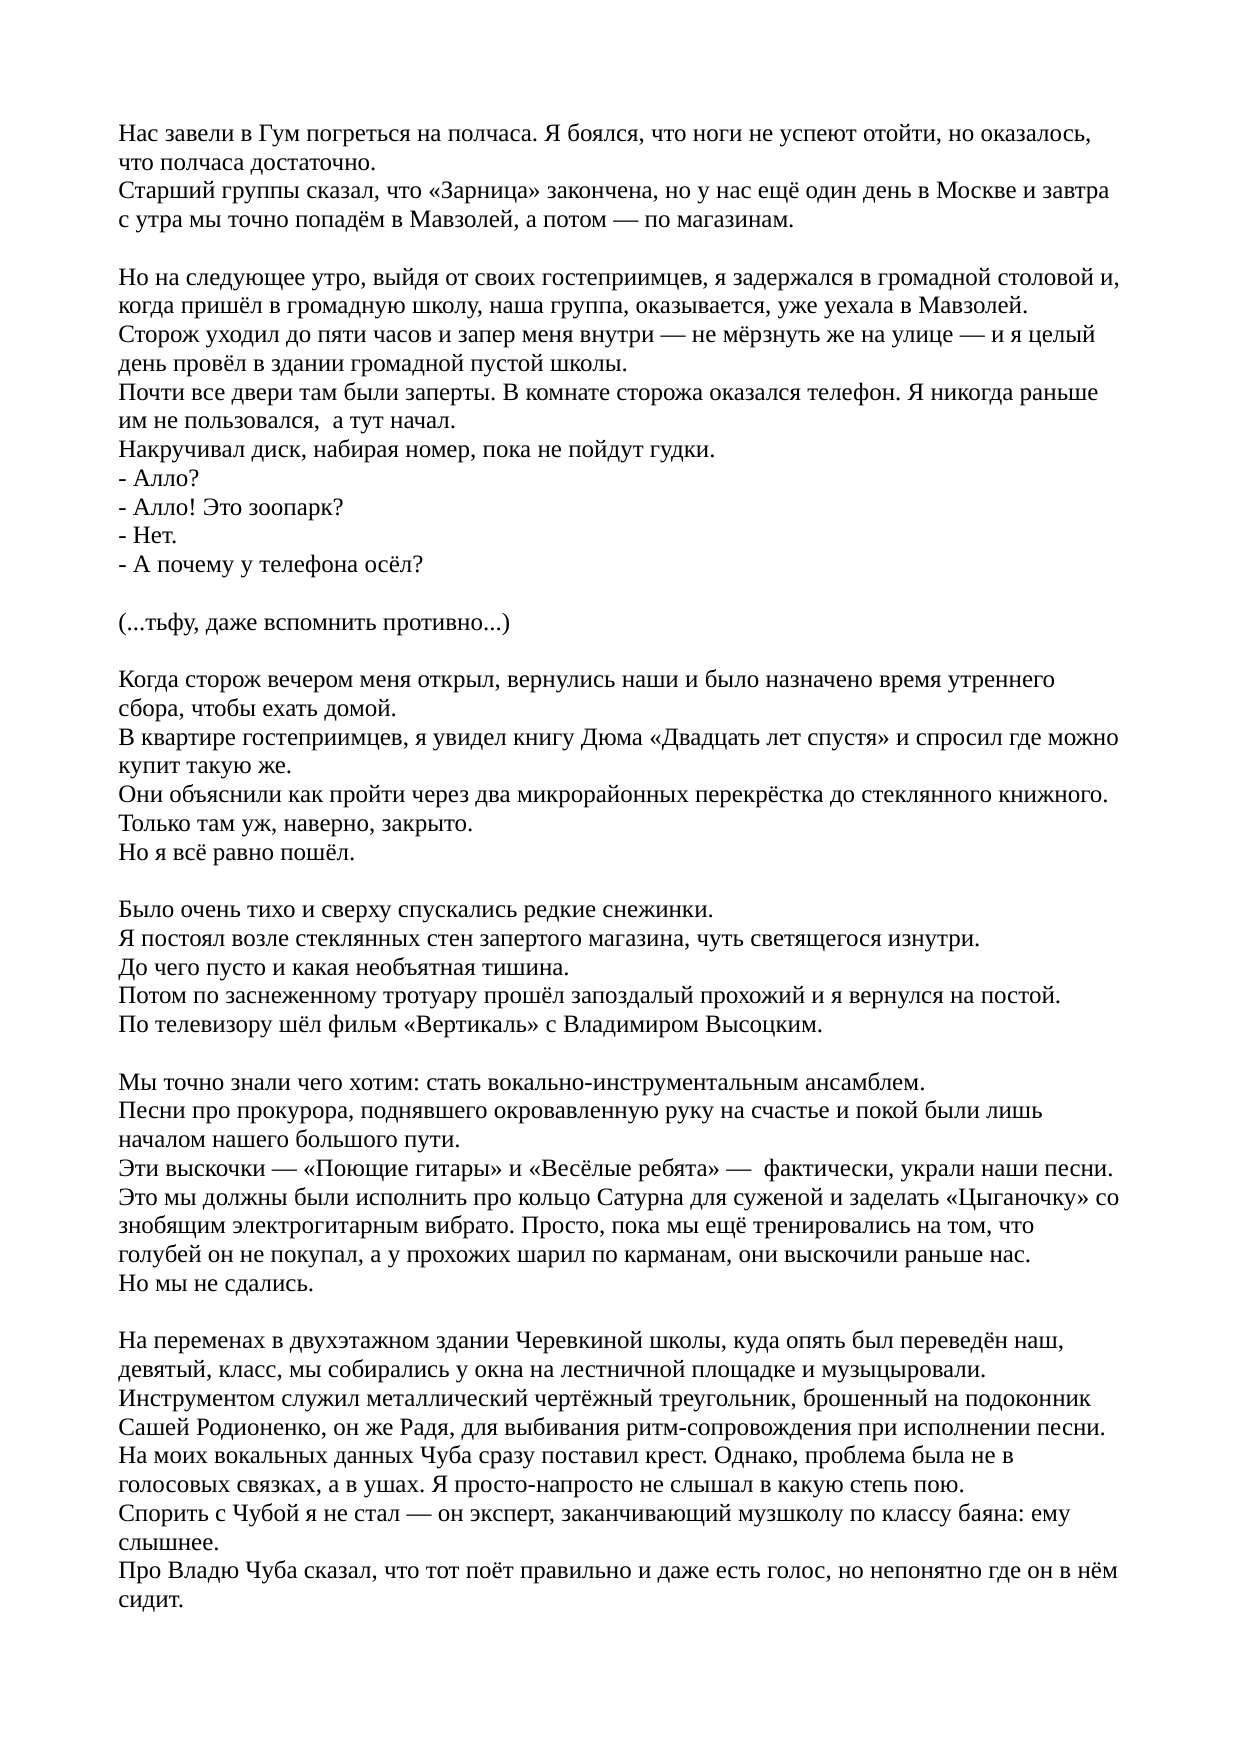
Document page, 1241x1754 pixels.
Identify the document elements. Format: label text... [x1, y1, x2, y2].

text Старший группы сказал, что «Зарница» закончена, но у нас ещё один день в Москве и завтра с утра мы точно попадём в Мавзолей, а потом — по магазинам. [118, 176, 1122, 233]
text Песни про прокурора, поднявшего окровавленную руку на счастье и покой были лишь началом нашего большого пути. [118, 1096, 1122, 1153]
text Но я всё равно пошёл. [118, 837, 1122, 866]
text Почти все двери там были заперты. В комнате сторожа оказался телефон. Я никогда раньше им не пользовался, а тут начал. [118, 377, 1122, 434]
text Но на следующее утро, выйдя от своих гостеприимцев, я задержался в громадной столовой и, когда пришёл в громадную школу, наша группа, оказывается, уже уехала в Мавзолей. [118, 262, 1122, 319]
text Накручивал диск, набирая номер, пока не пойдут гудки. [118, 434, 1122, 463]
text Потом по заснеженному тротуару прошёл запоздалый прохожий и я вернулся на постой. [118, 981, 1122, 1009]
text Инструментом служил металлический чертёжный треугольник, брошенный на подоконник Сашей Родионенко, он же Радя, для выбивания ритм-сопровождения при исполнении песни. [118, 1383, 1122, 1441]
text До чего пусто и какая необъятная тишина. [118, 952, 1122, 981]
text Я постоял возле стеклянных стен запертого магазина, чуть светящегося изнутри. [118, 923, 1122, 952]
text Они объяснили как пройти через два микрорайонных перекрёстка до стеклянного книжного. Только там уж, наверно, закрыто. [118, 779, 1122, 837]
text - Алло! Это зоопарк? [118, 492, 1122, 521]
text (...тьфу, даже вспомнить противно...) [118, 607, 1122, 636]
text Спорить с Чубой я не стал — он эксперт, заканчивающий музшколу по классу баяна: ему слышнее. [118, 1498, 1122, 1556]
text Эти выскочки — «Поющие гитары» и «Весёлые ребята» — фактически, украли наши песни. Это мы должны были исполнить про кольцо Сатурна для суженой и заделать «Цыганочку» со знобящим электрогитарным вибрато. Просто, пока мы ещё тренировались на том, что голубей он не покупал, а у прохожих шарил по карманам, они выскочили раньше нас. [118, 1153, 1122, 1268]
text Но мы не сдались. [118, 1268, 1122, 1297]
text Нас завели в Гум погреться на полчаса. Я боялся, что ноги не успеют отойти, но оказалось, что полчаса достаточно. [118, 118, 1122, 176]
text - Алло? [118, 463, 1122, 492]
text Мы точно знали чего хотим: стать вокально-инструментальным ансамблем. [118, 1067, 1122, 1096]
text На переменах в двухэтажном здании Черевкиной школы, куда опять был переведён наш, девятый, класс, мы собирались у окна на лестничной площадке и музыцыровали. [118, 1326, 1122, 1383]
text В квартире гостеприимцев, я увидел книгу Дюма «Двадцать лет спустя» и спросил где можно купит такую же. [118, 722, 1122, 779]
text Когда сторож вечером меня открыл, вернулись наши и было назначено время утреннего сбора, чтобы ехать домой. [118, 664, 1122, 722]
text - Нет. [118, 521, 1122, 549]
text Про Владю Чуба сказал, что тот поёт правильно и даже есть голос, но непонятно где он в нём сидит. [118, 1556, 1122, 1613]
text Сторож уходил до пяти часов и запер меня внутри — не мёрзнуть же на улице — и я целый день провёл в здании громадной пустой школы. [118, 319, 1122, 377]
text На моих вокальных данных Чуба сразу поставил крест. Однако, проблема была не в голосовых связках, а в ушах. Я просто-напросто не слышал в какую степь пою. [118, 1441, 1122, 1498]
text По телевизору шёл фильм «Вертикаль» с Владимиром Высоцким. [118, 1009, 1122, 1038]
text Было очень тихо и сверху спускались редкие снежинки. [118, 894, 1122, 923]
text - А почему у телефона осёл? [118, 549, 1122, 578]
